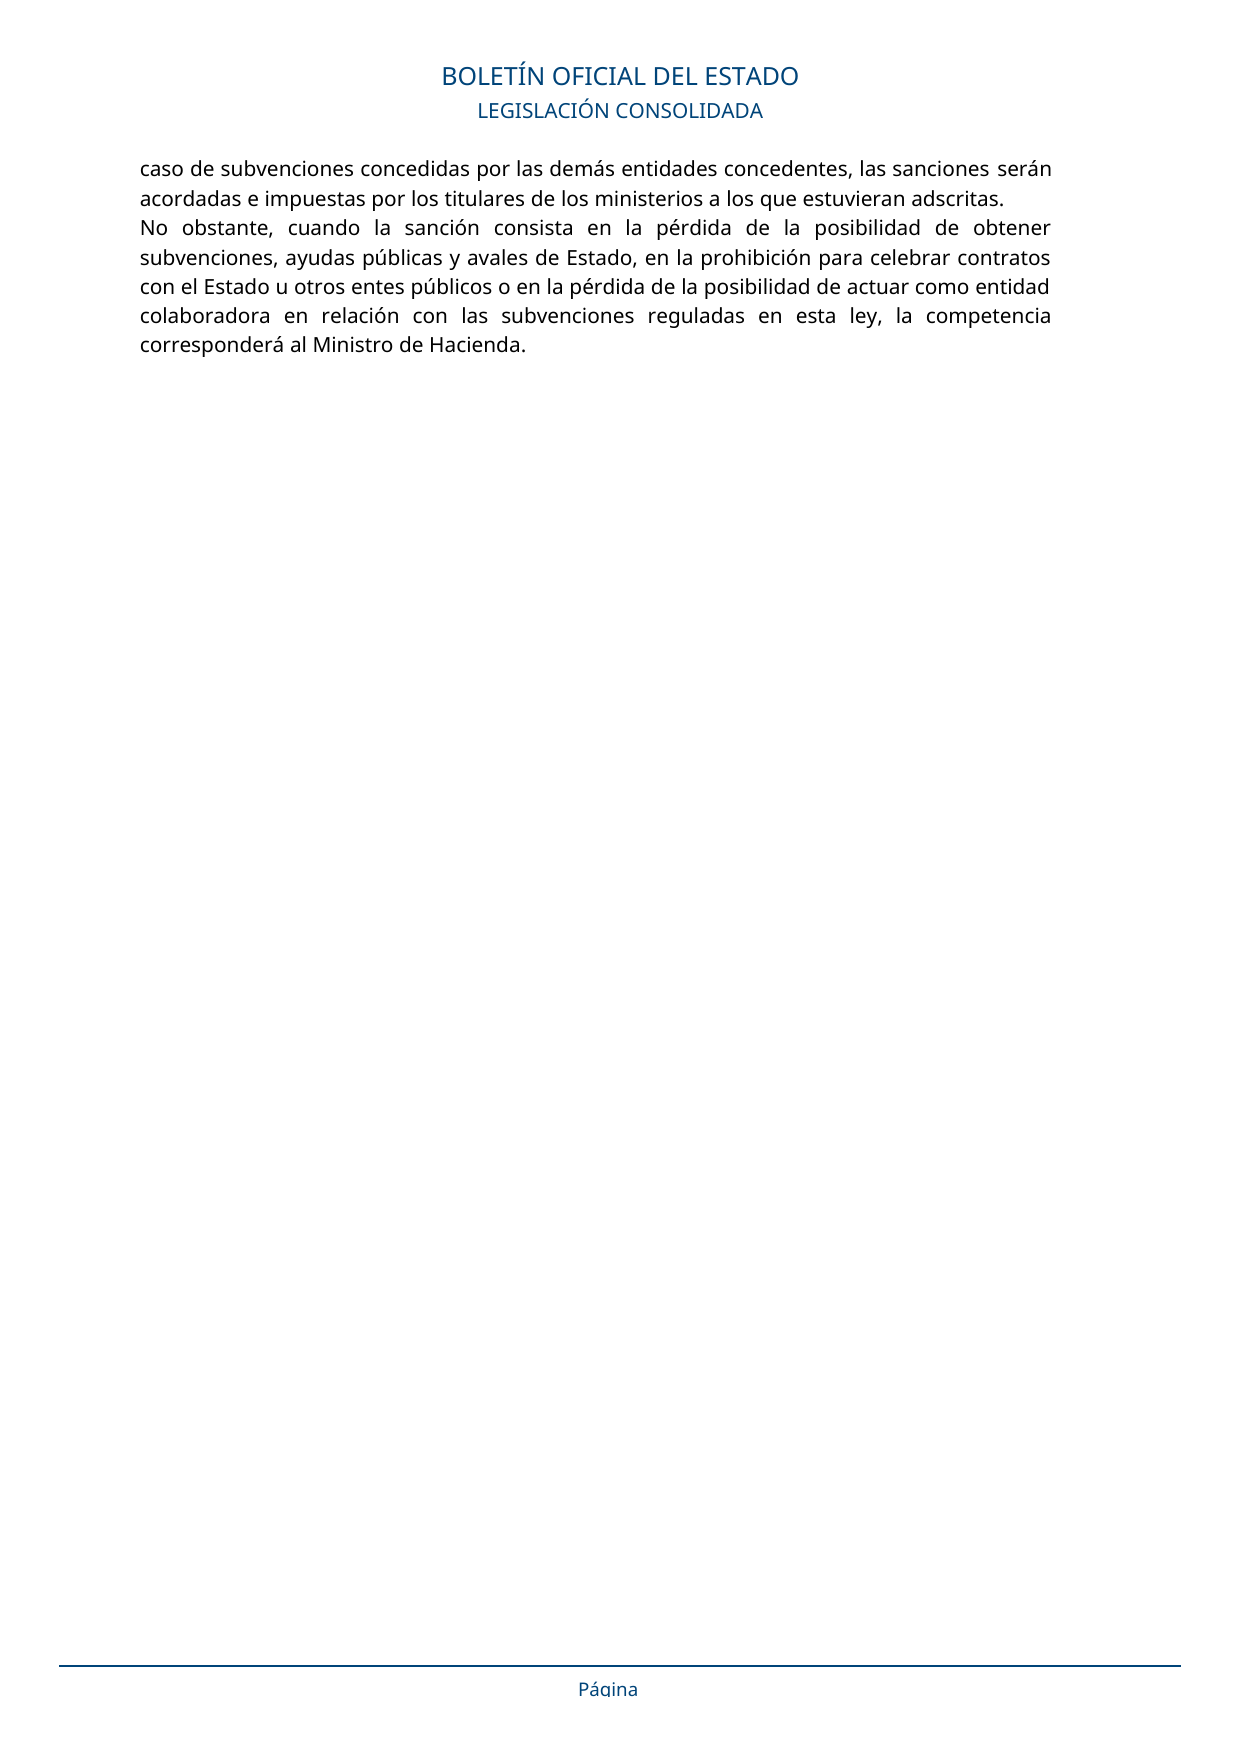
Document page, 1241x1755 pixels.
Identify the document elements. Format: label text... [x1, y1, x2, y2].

list caso de subvenciones concedidas por las demás entidades concedentes, las sanciones serán acordadas e impuestas por los titulares de los ministerios a los que estuvieran adscritas. [139, 154, 1052, 212]
text No obstante, cuando la sanción consista en la pérdida de la posibilidad de obtener subvenciones, ayudas públicas y avales de Estado, en la prohibición para celebrar contratos con el Estado u otros entes públicos o en la pérdida de la posibilidad de actuar como entidad colaboradora en relación con las subvenciones reguladas en esta ley, la competencia corresponderá al Ministro de Hacienda. [139, 213, 1052, 359]
